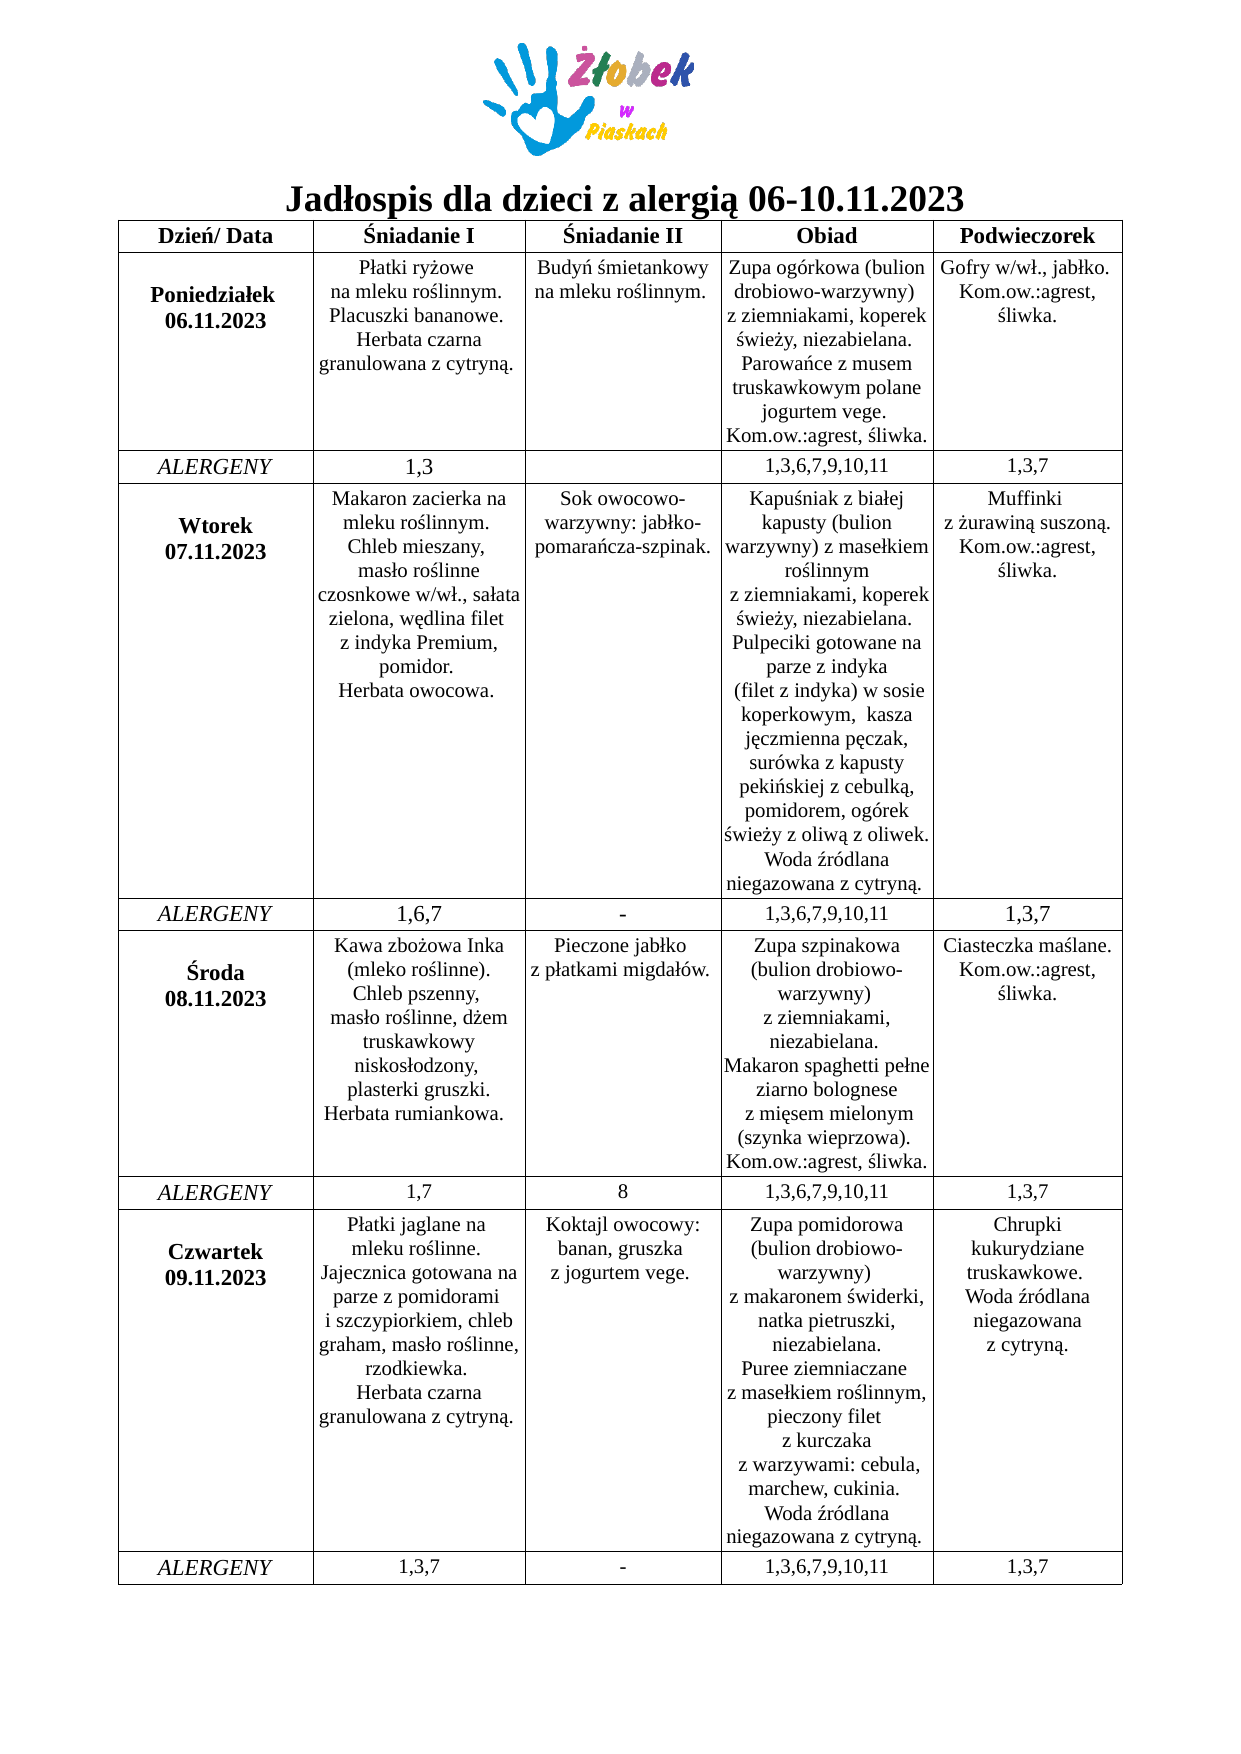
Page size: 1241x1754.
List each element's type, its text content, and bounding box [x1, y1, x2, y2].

table_cell ALERGENY [119, 1177, 313, 1209]
table_cell - [526, 899, 721, 930]
table_cell Czwartek 09.11.2023 [119, 1210, 313, 1551]
table_cell Środa 08.11.2023 [119, 931, 313, 1176]
table_header Śniadanie II [526, 221, 721, 252]
table_cell Koktajl owocowy: banan, gruszka z jogurtem vege. [526, 1210, 721, 1551]
table_cell 1,3,6,7,9,10,11 [722, 1177, 933, 1209]
table_cell 1,3,6,7,9,10,11 [722, 451, 933, 482]
table_cell Płatki jaglane na mleku roślinne. Jajecznica gotowana na parze z pomidorami i szczypiorkiem, chleb graham, masło roślinne, rzodkiewka. Herbata czarna granulowana z cytryną. [314, 1210, 525, 1551]
table_cell 1,6,7 [314, 899, 525, 930]
table_cell 1,3,7 [934, 451, 1122, 482]
table_cell ALERGENY [119, 899, 313, 930]
table_cell Kawa zbożowa Inka (mleko roślinne). Chleb pszenny, masło roślinne, dżem truskawkowy niskosłodzony, plasterki gruszki. Herbata rumiankowa. [314, 931, 525, 1176]
table_cell Zupa ogórkowa (bulion drobiowo-warzywny) z ziemniakami, koperek świeży, niezabielana. Parowańce z musem truskawkowym polane jogurtem vege. Kom.ow.:agrest, śliwka. [722, 253, 933, 450]
text Jadłospis dla dzieci z alergią 06-10.11.2023 [118, 176, 1122, 219]
table_cell Poniedziałek 06.11.2023 [119, 253, 313, 450]
table_cell ALERGENY [119, 1552, 313, 1584]
table_cell Zupa pomidorowa (bulion drobiowo-warzywny) z makaronem świderki, natka pietruszki, niezabielana. Puree ziemniaczane z masełkiem roślinnym, pieczony filet z kurczaka z warzywami: cebula, marchew, cukinia. Woda źródlana niegazowana z cytryną. [722, 1210, 933, 1551]
table_cell 1,3,7 [314, 1552, 525, 1584]
table_header Śniadanie I [314, 221, 525, 252]
table_header Dzień/ Data [119, 221, 313, 252]
table_cell - [526, 1552, 721, 1584]
table_cell 1,3,7 [934, 1177, 1122, 1209]
table_cell [526, 451, 721, 482]
table_cell 1,3,6,7,9,10,11 [722, 1552, 933, 1584]
table_cell Sok owocowo-warzywny: jabłko-pomarańcza-szpinak. [526, 484, 721, 897]
table_cell ALERGENY [119, 451, 313, 482]
table_cell Płatki ryżowe na mleku roślinnym. Placuszki bananowe. Herbata czarna granulowana z cytryną. [314, 253, 525, 450]
table_cell Kapuśniak z białej kapusty (bulion warzywny) z masełkiem roślinnym z ziemniakami, koperek świeży, niezabielana. Pulpeciki gotowane na parze z indyka (filet z indyka) w sosie koperkowym, kasza jęczmienna pęczak, surówka z kapusty pekińskiej z cebulką, pomidorem, ogórek świeży z oliwą z oliwek. Woda źródlana niegazowana z cytryną. [722, 484, 933, 897]
table_cell 8 [526, 1177, 721, 1209]
table_cell Pieczone jabłko z płatkami migdałów. [526, 931, 721, 1176]
table_cell 1,3 [314, 451, 525, 482]
table_cell 1,3,6,7,9,10,11 [722, 899, 933, 930]
table_cell Zupa szpinakowa (bulion drobiowo-warzywny) z ziemniakami, niezabielana. Makaron spaghetti pełne ziarno bolognese z mięsem mielonym (szynka wieprzowa). Kom.ow.:agrest, śliwka. [722, 931, 933, 1176]
table_cell Muffinki z żurawiną suszoną. Kom.ow.:agrest, śliwka. [934, 484, 1122, 897]
table_cell Chrupki kukurydziane truskawkowe. Woda źródlana niegazowana z cytryną. [934, 1210, 1122, 1551]
table_header Podwieczorek [934, 221, 1122, 252]
table_cell Budyń śmietankowy na mleku roślinnym. [526, 253, 721, 450]
table_cell 1,3,7 [934, 899, 1122, 930]
picture [483, 43, 694, 156]
table_cell Gofry w/wł., jabłko. Kom.ow.:agrest, śliwka. [934, 253, 1122, 450]
table_header Obiad [722, 221, 933, 252]
table_cell 1,3,7 [934, 1552, 1122, 1584]
table_cell Ciasteczka maślane. Kom.ow.:agrest, śliwka. [934, 931, 1122, 1176]
table_cell Makaron zacierka na mleku roślinnym. Chleb mieszany, masło roślinne czosnkowe w/wł., sałata zielona, wędlina filet z indyka Premium, pomidor. Herbata owocowa. [314, 484, 525, 897]
picture [518, 108, 554, 143]
table_cell 1,7 [314, 1177, 525, 1209]
table_cell Wtorek 07.11.2023 [119, 484, 313, 897]
